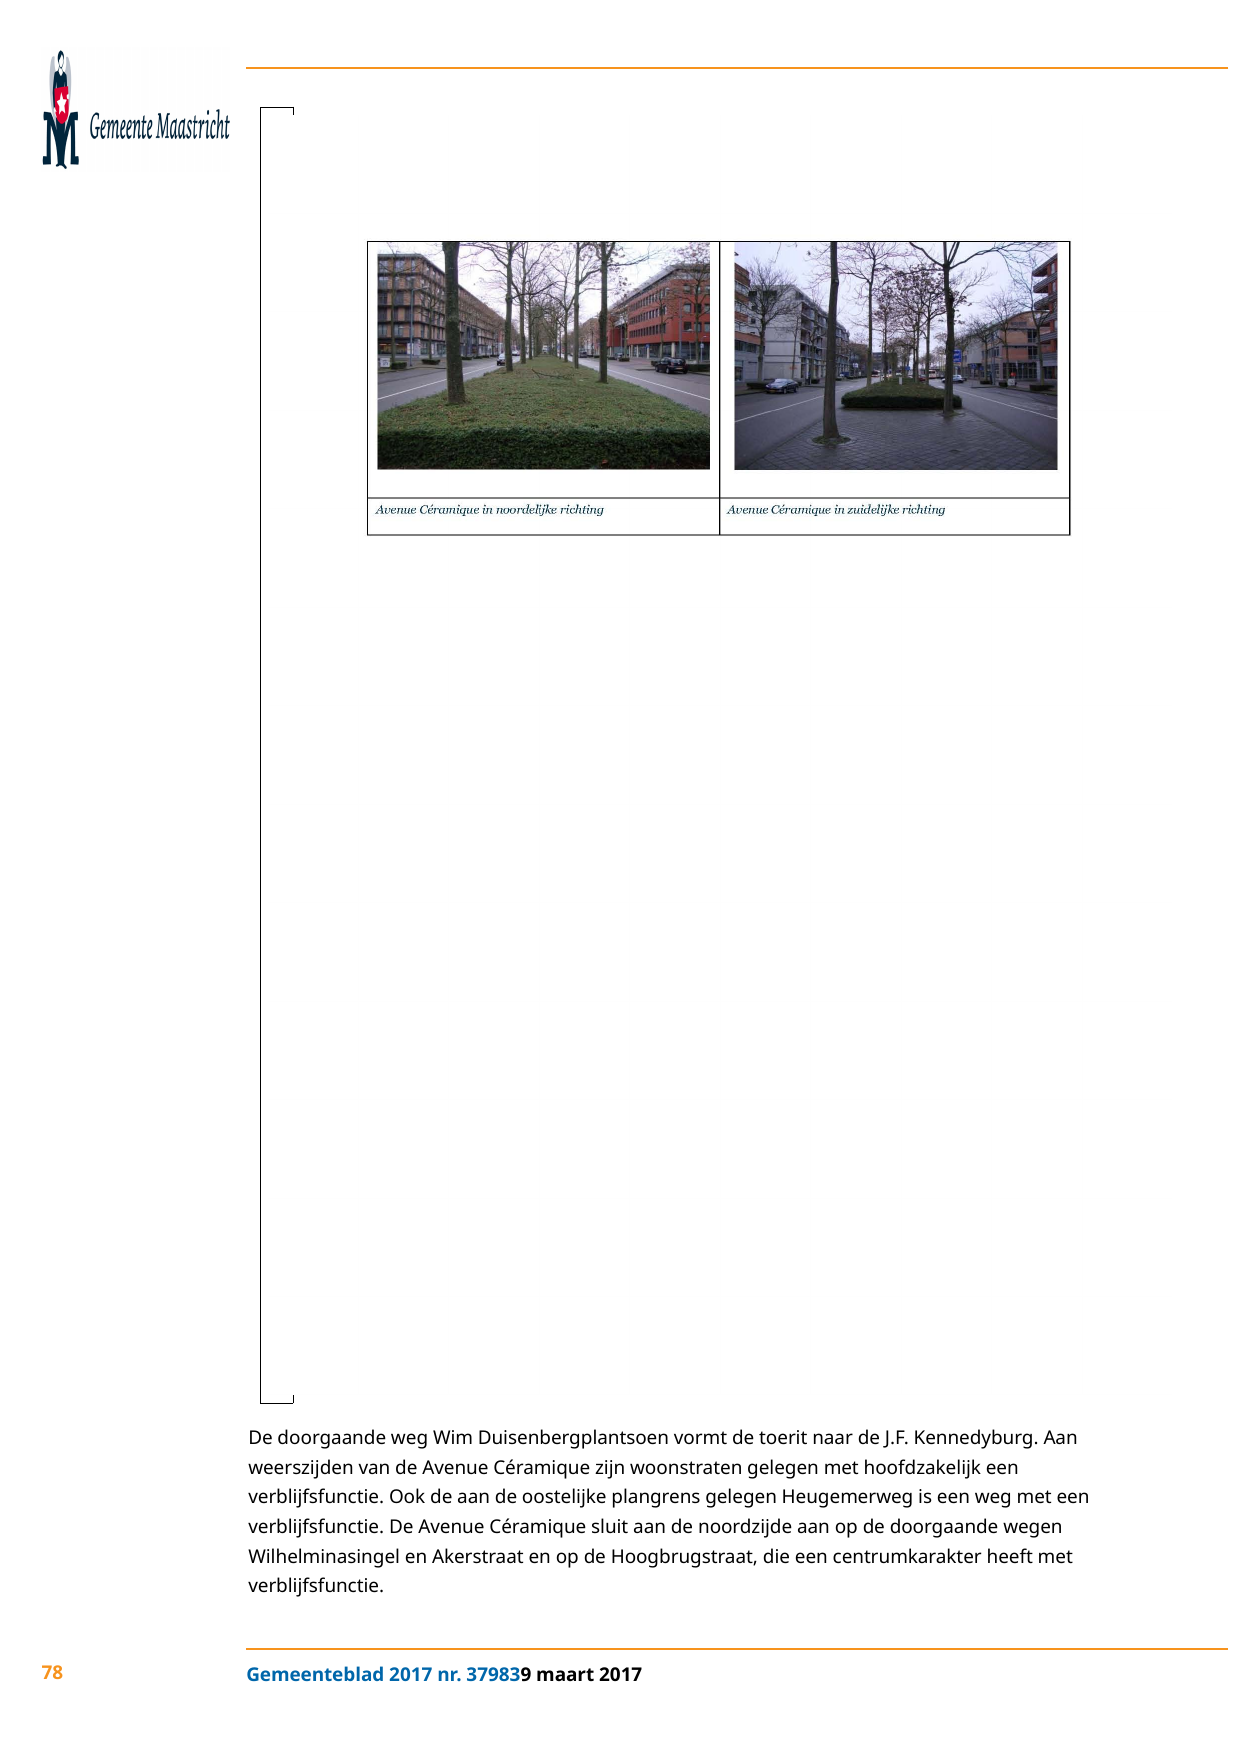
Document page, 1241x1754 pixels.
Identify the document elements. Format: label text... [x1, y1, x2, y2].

picture [41, 47, 231, 172]
text De doorgaande weg Wim Duisenbergplantsoen vormt de toerit naar de J.F. Kennedyburg. Aan weerszijden van de Avenue Céramique zijn woonstraten gelegen met hoofdzakelijk een verblijfsfunctie. Ook de aan de oostelijke plangrens gelegen Heugemerweg is een weg met een verblijfsfunctie. De Avenue Céramique sluit aan de noordzijde aan op de doorgaande wegen Wilhelminasingel en Akerstraat en op de Hoogbrugstraat, die een centrumkarakter heeft met verblijfsfunctie. [248, 1424, 1152, 1598]
picture [268, 115, 1173, 1395]
